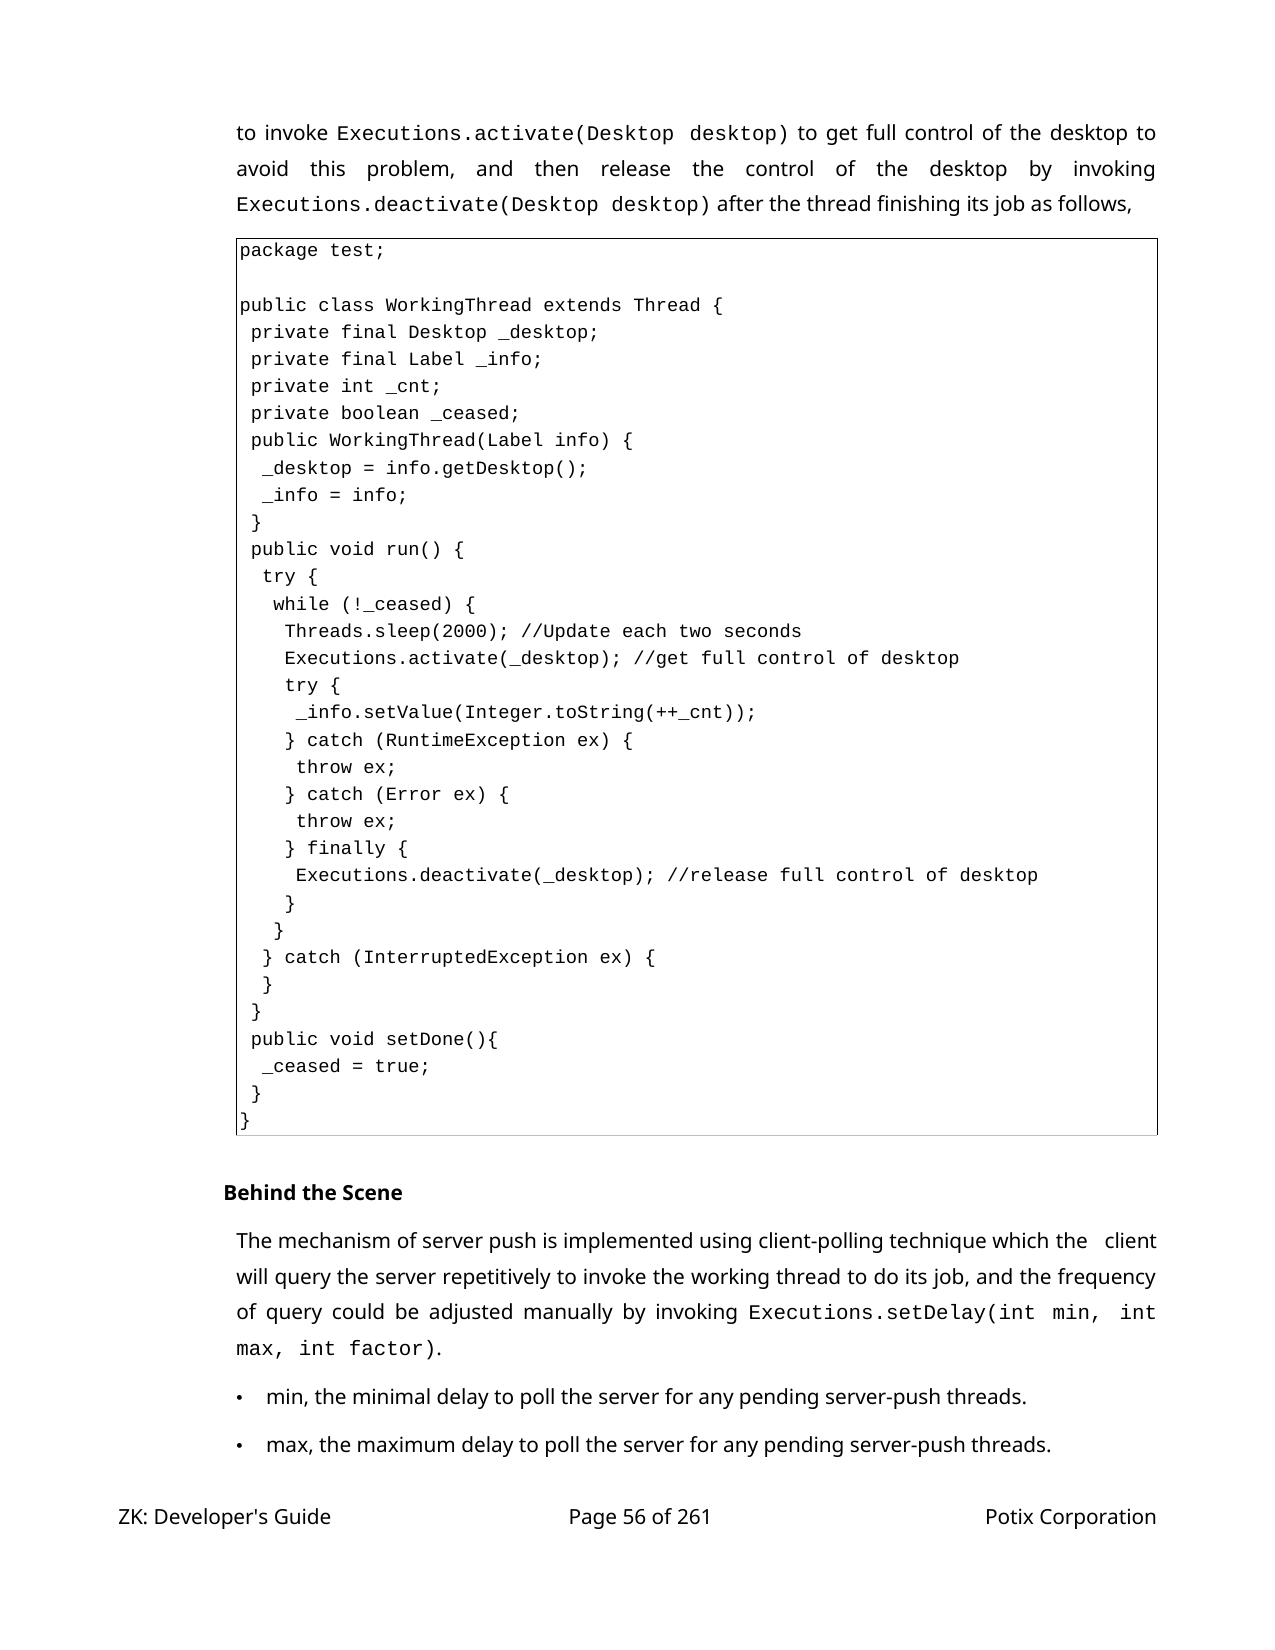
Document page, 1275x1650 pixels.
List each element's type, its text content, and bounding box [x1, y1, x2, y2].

text } [237, 1108, 1157, 1135]
list max, the maximum delay to poll the server for any pending server-push threads. [236, 1431, 1157, 1459]
text Executions.deactivate(_desktop); //release full control of desktop [237, 863, 1157, 888]
text private int _cnt; [237, 374, 1157, 398]
text _desktop = info.getDesktop(); [237, 456, 1157, 480]
text private final Desktop _desktop; [237, 319, 1157, 344]
text to invoke Executions.activate(Desktop desktop) to get full control of the desktop to avoid this problem, and then release the control of the desktop by invoking Executions.deactivate(Desktop desktop) after the thread finishing its job as follows, [236, 118, 1157, 217]
text private boolean _ceased; [237, 401, 1157, 425]
text } finally { [237, 836, 1157, 860]
subtitle Behind the Scene [207, 1178, 1157, 1206]
text try { [237, 673, 1157, 697]
text } [237, 510, 1157, 534]
text public void setDone(){ [237, 1026, 1157, 1051]
text } [237, 999, 1157, 1023]
text public void run() { [237, 537, 1157, 561]
text while (!_ceased) { [237, 591, 1157, 616]
text } catch (Error ex) { [237, 782, 1157, 806]
text public WorkingThread(Label info) { [237, 428, 1157, 453]
text } catch (InterruptedException ex) { [237, 945, 1157, 969]
text } [237, 1081, 1157, 1105]
list min, the minimal delay to poll the server for any pending server-push threads. [236, 1382, 1157, 1410]
text Executions.activate(_desktop); //get full control of desktop [237, 646, 1157, 670]
text } [237, 972, 1157, 996]
text public class WorkingThread extends Thread { [237, 292, 1157, 317]
text _ceased = true; [237, 1054, 1157, 1078]
text _info.setValue(Integer.toString(++_cnt)); [237, 700, 1157, 724]
text The mechanism of server push is implemented using client-polling technique which the client will query the server repetitively to invoke the working thread to do its job, and the frequency of query could be adjusted manually by invoking Executions.setDelay(int min, int max, int factor). [236, 1227, 1157, 1361]
text package test; [237, 239, 1157, 262]
text } catch (RuntimeException ex) { [237, 727, 1157, 752]
text private final Label _info; [237, 347, 1157, 371]
text _info = info; [237, 483, 1157, 507]
text try { [237, 564, 1157, 588]
text Threads.sleep(2000); //Update each two seconds [237, 619, 1157, 643]
text throw ex; [237, 809, 1157, 833]
text } [237, 891, 1157, 915]
text } [237, 918, 1157, 942]
text throw ex; [237, 754, 1157, 779]
